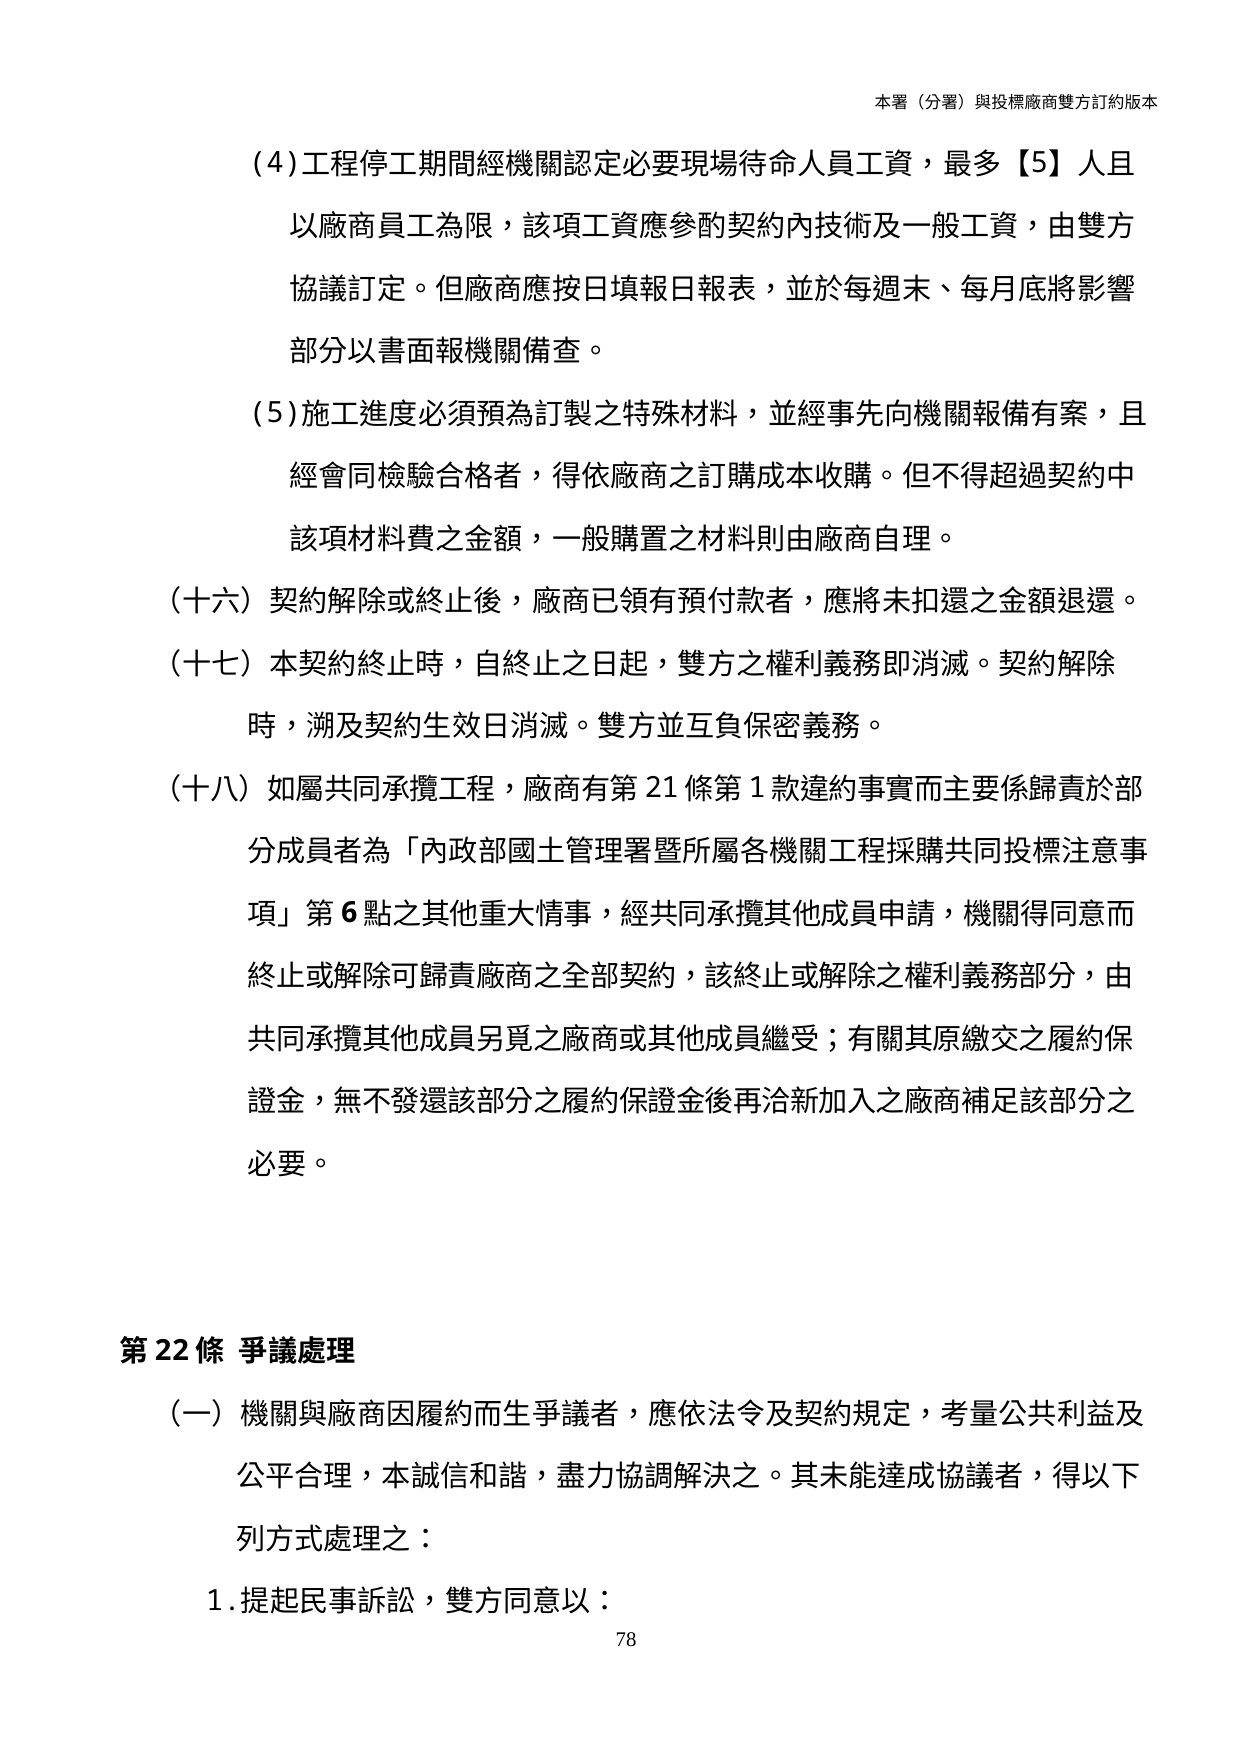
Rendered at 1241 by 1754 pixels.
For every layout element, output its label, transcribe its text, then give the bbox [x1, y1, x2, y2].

table_cell [117, 120, 160, 557]
table_cell （十八）如屬共同承攬工程，廠商有第21條第1款違約事實而主要係歸責於部分成員者為「內政部國土管理署暨所屬各機關工程採購共同投標注意事項」第6點之其他重大情事，經共同承攬其他成員申請，機關得同意而終止或解除可歸責廠商之全部契約，該終止或解除之權利義務部分，由共同承攬其他成員另覓之廠商或其他成員繼受；有關其原繳交之履約保證金，無不發還該部分之履約保證金後再洽新加入之廠商補足該部分之必要。 [160, 745, 1168, 1182]
table_cell (4)工程停工期間經機關認定必要現場待命人員工資，最多【5】人且以廠商員工為限，該項工資應參酌契約內技術及一般工資，由雙方協議訂定。但廠商應按日填報日報表，並於每週末、每月底將影響部分以書面報機關備查。 (5)施工進度必須預為訂製之特殊材料，並經事先向機關報備有案，且經會同檢驗合格者，得依廠商之訂購成本收購。但不得超過契約中該項材料費之金額，一般購置之材料則由廠商自理。 [247, 120, 1168, 557]
table_cell [117, 557, 160, 620]
table_cell （一）機關與廠商因履約而生爭議者，應依法令及契約規定，考量公共利益及公平合理，本誠信和諧，盡力協調解決之。其未能達成協議者，得以下列方式處理之： [160, 1370, 1168, 1557]
table_cell [117, 620, 160, 745]
table_cell [117, 1182, 160, 1245]
table_cell [247, 1182, 290, 1245]
table_cell 1.提起民事訴訟，雙方同意以： [203, 1557, 1168, 1620]
table_cell [117, 1557, 160, 1620]
table_cell [203, 1182, 247, 1245]
table_cell [333, 1182, 1168, 1245]
table_cell [160, 1557, 203, 1620]
table_cell （十七）本契約終止時，自終止之日起，雙方之權利義務即消滅。契約解除時，溯及契約生效日消滅。雙方並互負保密義務。 [160, 620, 1168, 745]
table_header 第22條 爭議處理 [117, 1307, 1168, 1370]
table_cell [160, 120, 203, 557]
table_cell [117, 1370, 160, 1557]
table_cell [160, 1182, 203, 1245]
table_cell [117, 745, 160, 1182]
table_cell [203, 120, 247, 557]
table_cell [290, 1182, 333, 1245]
table_cell （十六）契約解除或終止後，廠商已領有預付款者，應將未扣還之金額退還。 [160, 557, 1168, 620]
